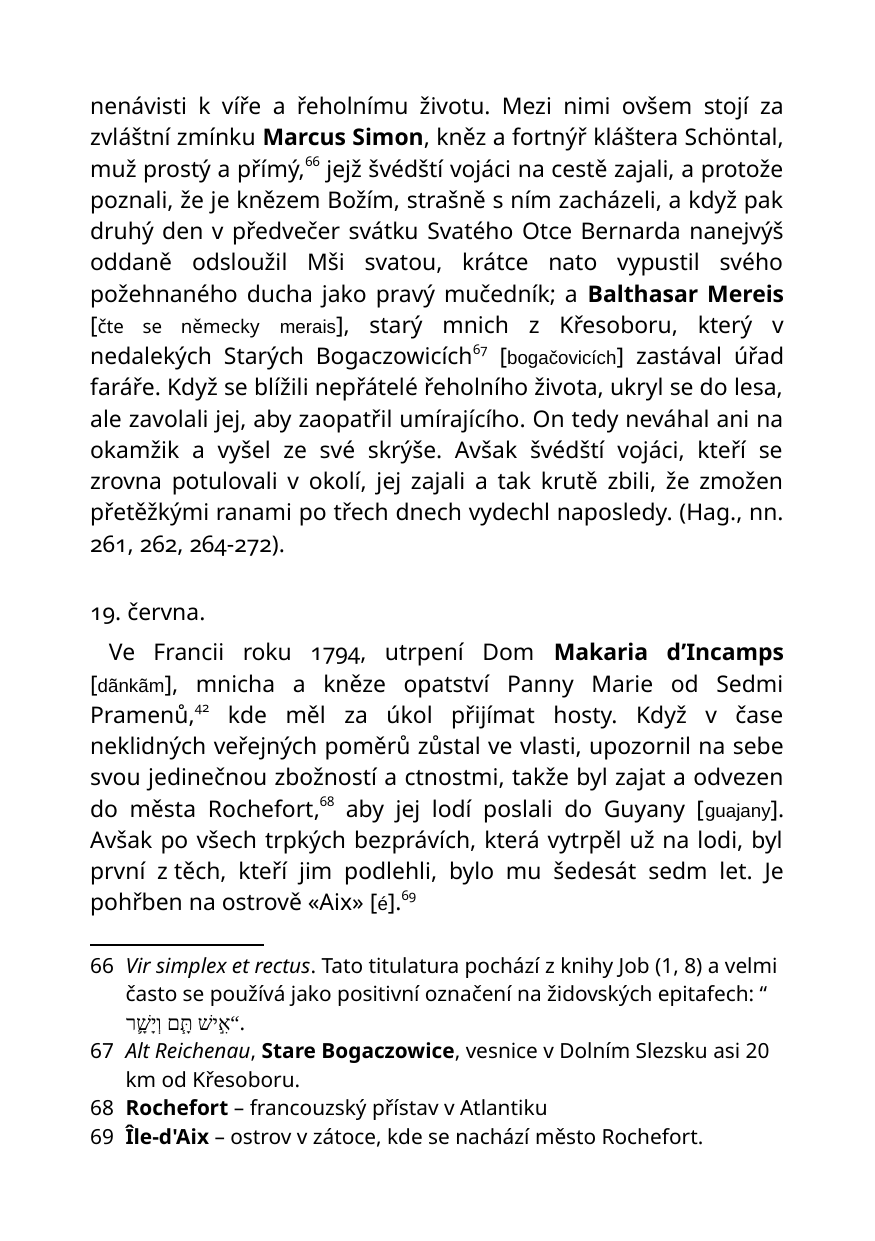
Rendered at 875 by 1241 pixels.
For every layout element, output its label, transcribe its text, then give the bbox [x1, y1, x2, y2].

text 19. června. [90, 596, 784, 627]
text Vir simplex et rectus. Tato titulatura pochází z knihy Job (1, 8) a velmi často se používá jako positivní označení na židovských epitafech: “אִ֣ישׁ תָּ֧ם וְיָשָׁ֛ר“. [90, 951, 784, 1036]
text Ve Francii roku 1794, utrpení Dom Makaria d’Incamps [dãnkãm], mnicha a kněze opatství Panny Marie od Sedmi Pramenů,42 kde měl za úkol přijímat hosty. Když v čase neklidných veřejných poměrů zůstal ve vlasti, upozornil na sebe svou jedinečnou zbožností a ctnostmi, takže byl zajat a odvezen do města Rochefort, aby jej lodí poslali do Guyany [guajany]. Avšak po všech trpkých bezprávích, která vytrpěl už na lodi, byl první z těch, kteří jim podlehli, bylo mu šedesát sedm let. Je pohřben na ostrově «Aix» [é]. [90, 636, 784, 917]
text Rochefort – francouzský přístav v Atlantiku [90, 1093, 784, 1122]
text nenávisti k víře a řeholnímu životu. Mezi nimi ovšem stojí za zvláštní zmínku Marcus Simon, kněz a fortnýř kláštera Schöntal, muž prostý a přímý, jejž švédští vojáci na cestě zajali, a protože poznali, že je knězem Božím, strašně s ním zacházeli, a když pak druhý den v předvečer svátku Svatého Otce Bernarda nanejvýš oddaně odsloužil Mši svatou, krátce nato vypustil svého požehnaného ducha jako pravý mučedník; a Balthasar Mereis [čte se německy merais], starý mnich z Křesoboru, který v nedalekých Starých Bogaczowicích [bogačovicích] zastával úřad faráře. Když se blížili nepřátelé řeholního života, ukryl se do lesa, ale zavolali jej, aby zaopatřil umírajícího. On tedy neváhal ani na okamžik a vyšel ze své skrýše. Avšak švédští vojáci, kteří se zrovna potulovali v okolí, jej zajali a tak krutě zbili, že zmožen přetěžkými ranami po třech dnech vydechl naposledy. (Hag., nn. 261, 262, 264-272). [90, 90, 784, 559]
text Île-d'Aix – ostrov v zátoce, kde se nachází město Rochefort. [90, 1122, 784, 1150]
text Alt Reichenau, Stare Bogaczowice, vesnice v Dolním Slezsku asi 20 km od Křesoboru. [90, 1036, 784, 1093]
